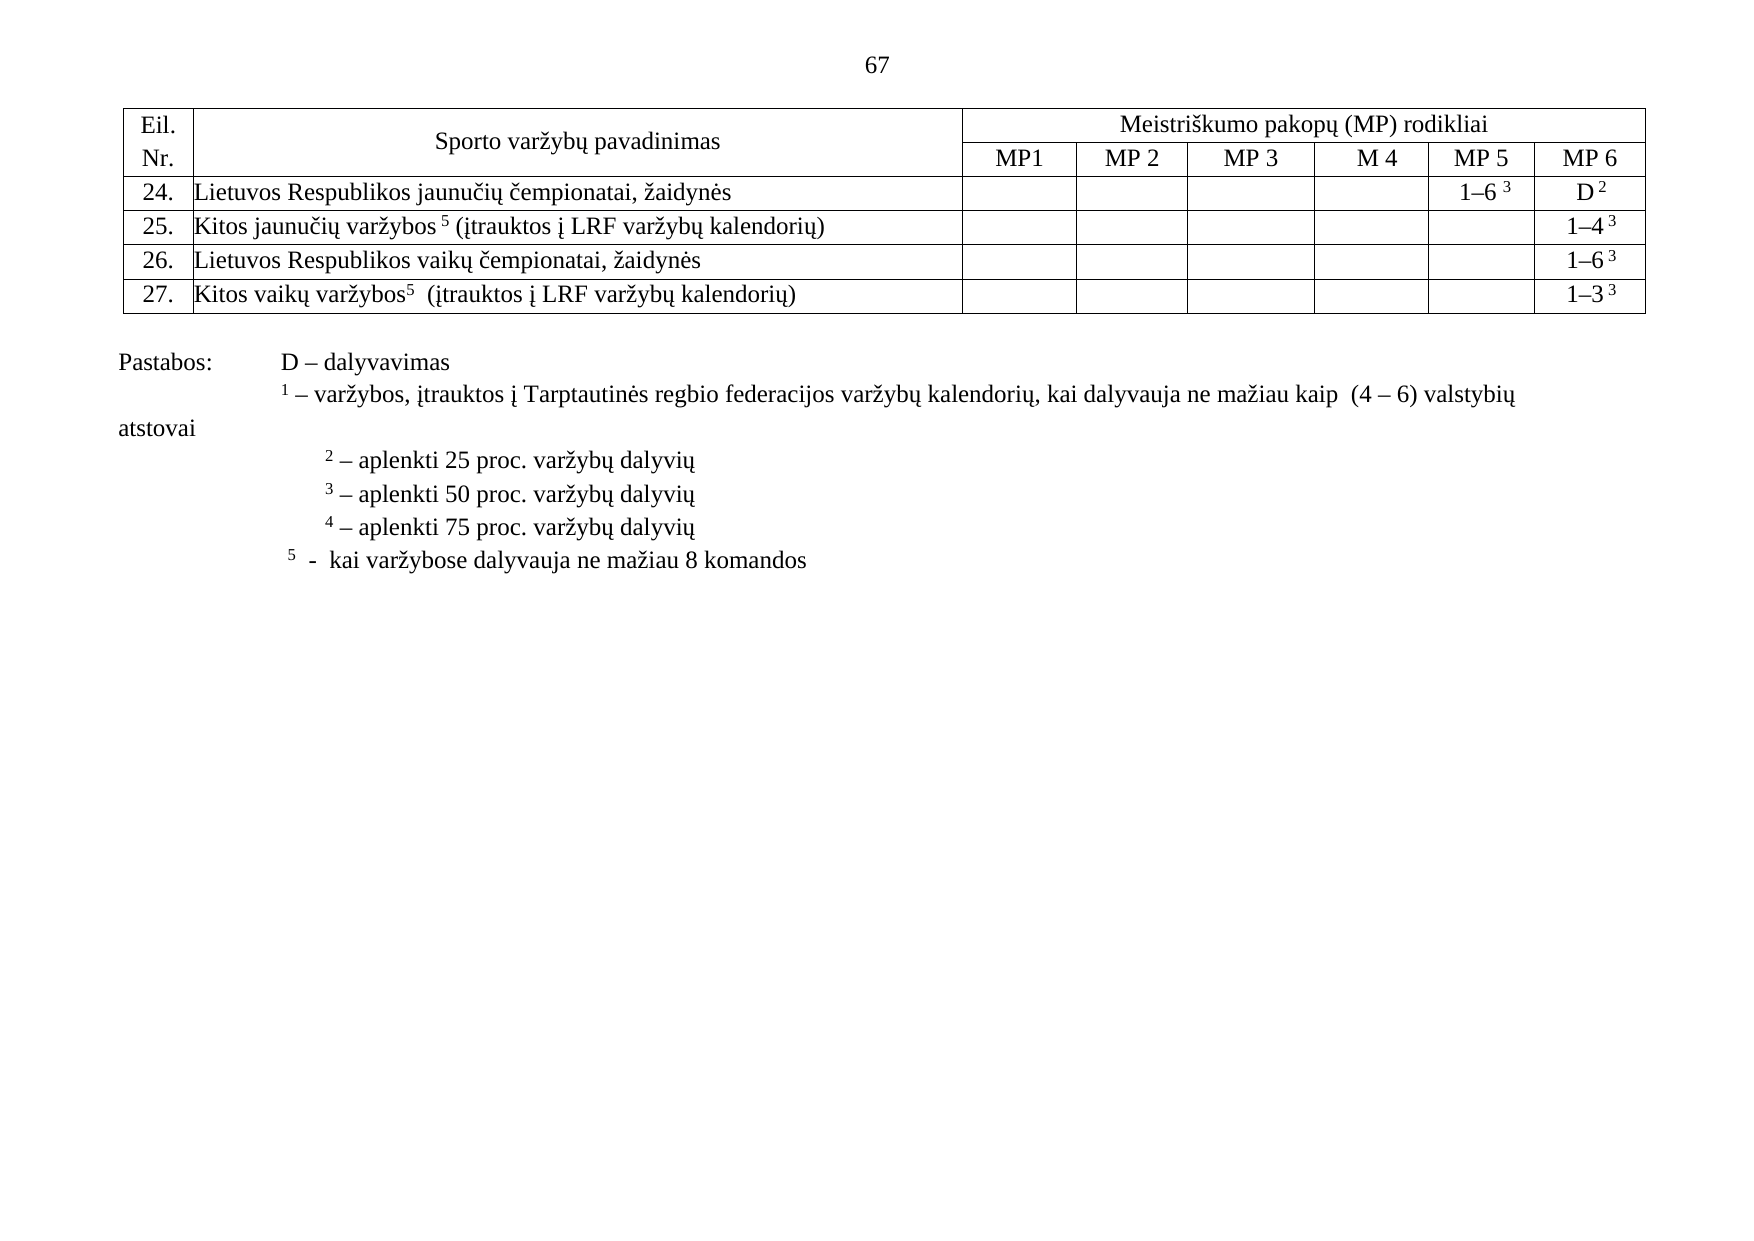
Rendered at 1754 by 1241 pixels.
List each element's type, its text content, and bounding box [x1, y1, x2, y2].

table_cell [1188, 280, 1314, 312]
table_cell Lietuvos Respublikos jaunučių čempionatai, žaidynės [194, 177, 962, 210]
table_cell D 2 [1535, 177, 1645, 210]
table_cell 24. [124, 177, 193, 210]
table_cell Kitos vaikų varžybos5 (įtrauktos į LRF varžybų kalendorių) [194, 280, 962, 312]
table_cell [1077, 177, 1187, 210]
table_cell M 4 [1315, 143, 1428, 176]
table_cell Lietuvos Respublikos vaikų čempionatai, žaidynės [194, 245, 962, 278]
table_cell [1077, 211, 1187, 244]
table_cell 1–4 3 [1535, 211, 1645, 244]
table_cell MP 5 [1429, 143, 1534, 176]
text 3 – aplenkti 50 proc. varžybų dalyvių [162, 479, 1477, 507]
table_cell MP 6 [1535, 143, 1645, 176]
table_cell [1315, 177, 1428, 210]
table_cell MP1 [963, 143, 1076, 176]
table_cell [1429, 211, 1534, 244]
text Pastabos: D – dalyvavimas [118, 347, 1477, 375]
table_cell 27. [124, 280, 193, 312]
table_cell MP 2 [1077, 143, 1187, 176]
table_cell 1–6 3 [1535, 245, 1645, 278]
table_cell [1188, 177, 1314, 210]
table_cell [963, 177, 1076, 210]
table_cell [963, 211, 1076, 244]
text 4 – aplenkti 75 proc. varžybų dalyvių [162, 512, 1477, 540]
table_cell Kitos jaunučių varžybos 5 (įtrauktos į LRF varžybų kalendorių) [194, 211, 962, 244]
table_cell [1429, 280, 1534, 312]
text 1 – varžybos, įtrauktos į Tarptautinės regbio federacijos varžybų kalendorių, kai dalyvauja ne mažiau kaip (4 – 6) valstybių atstovai [118, 379, 1592, 441]
table_cell [963, 245, 1076, 278]
table_cell [1188, 211, 1314, 244]
table_cell 1–3 3 [1535, 280, 1645, 312]
table_cell [1315, 280, 1428, 312]
table_cell [1188, 245, 1314, 278]
table_cell [1077, 280, 1187, 312]
table_header Sporto varžybų pavadinimas [194, 109, 962, 176]
table_cell 1–6 3 [1429, 177, 1534, 210]
table_cell [1429, 245, 1534, 278]
table_header Eil. Nr. [124, 109, 193, 176]
table_cell MP 3 [1188, 143, 1314, 176]
table_cell 25. [124, 211, 193, 244]
table_cell 26. [124, 245, 193, 278]
table_cell [1315, 245, 1428, 278]
table_cell [1077, 245, 1187, 278]
text 5 - kai varžybose dalyvauja ne mažiau 8 komandos [193, 545, 1636, 573]
table_cell [1315, 211, 1428, 244]
table_cell [963, 280, 1076, 312]
text 2 – aplenkti 25 proc. varžybų dalyvių [162, 446, 1477, 474]
table_header Meistriškumo pakopų (MP) rodikliai [963, 109, 1645, 142]
